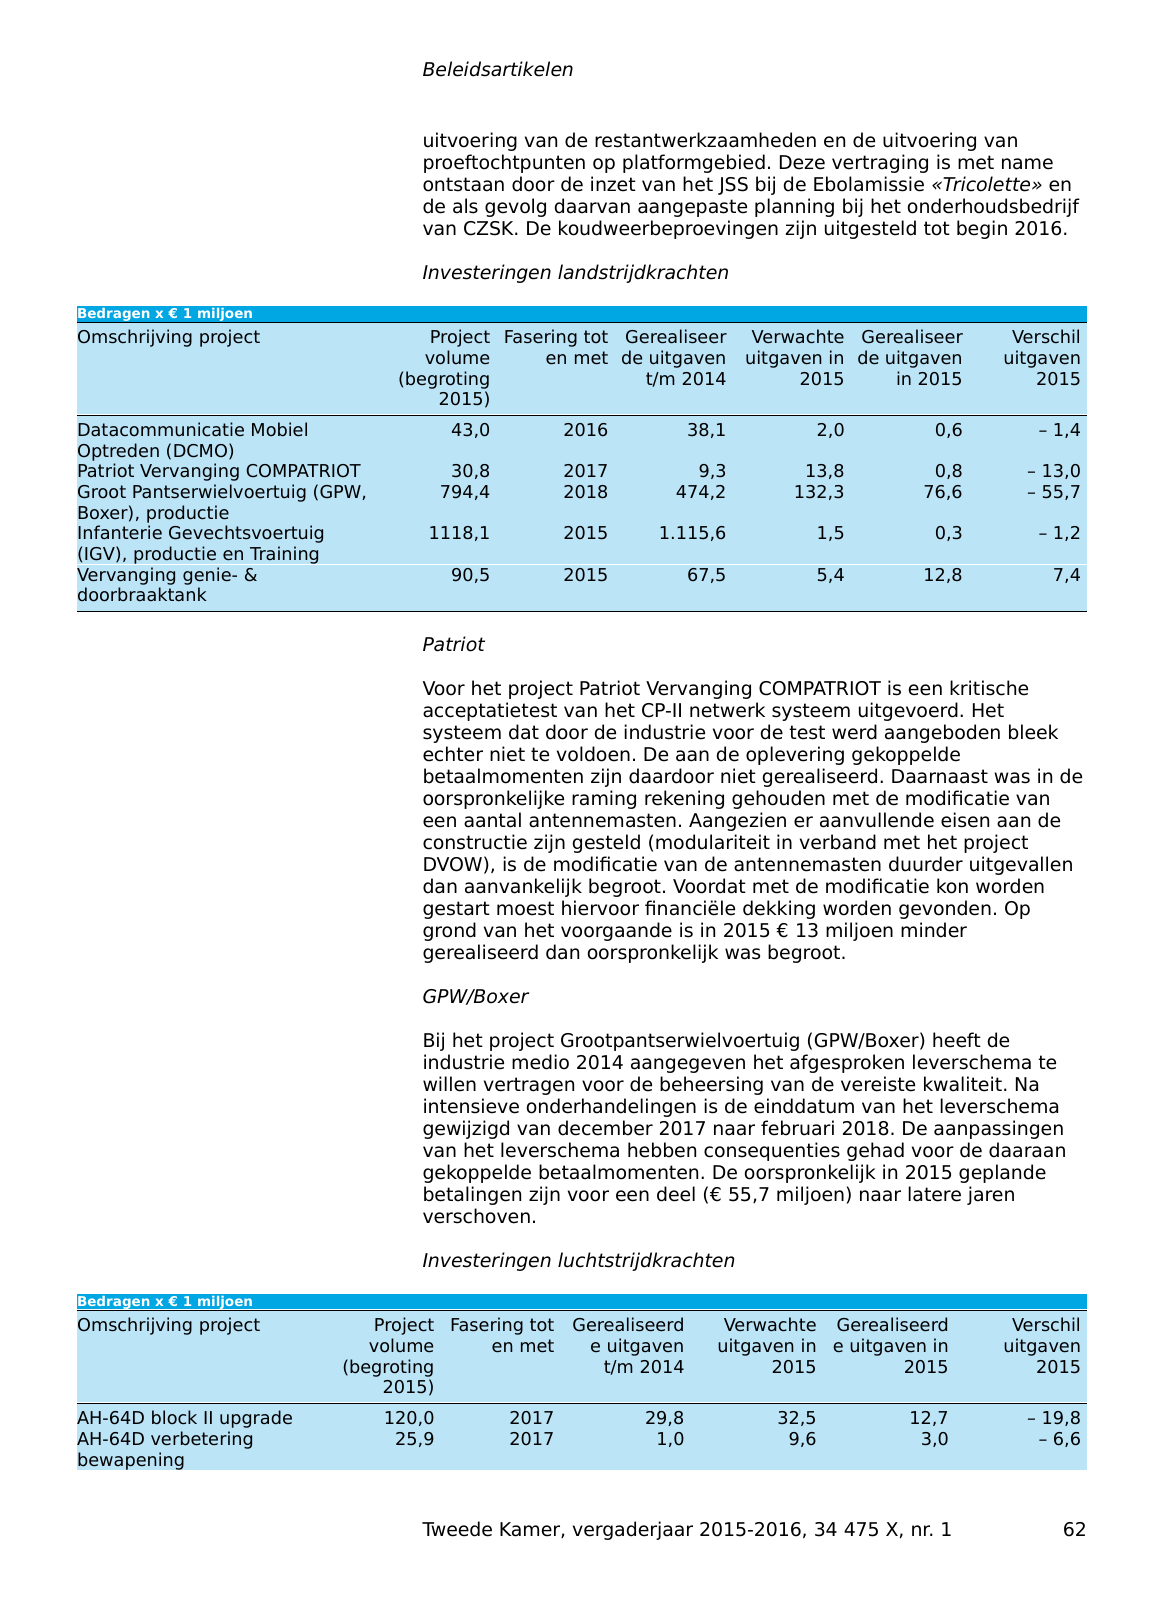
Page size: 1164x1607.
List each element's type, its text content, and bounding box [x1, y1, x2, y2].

table_cell – 6,6 [955, 1429, 1087, 1470]
table_cell Gerealiseerde uitgaven t/m 2014 [614, 323, 732, 414]
table_cell – 13,0 [969, 461, 1087, 482]
table_cell 2,0 [732, 416, 850, 461]
table_cell 25,9 [308, 1429, 440, 1470]
table_cell 0,3 [850, 523, 968, 564]
table_cell 43,0 [378, 416, 496, 461]
table_cell Fasering tot en met [496, 323, 614, 414]
table_cell 0,8 [850, 461, 968, 482]
table_cell 2017 [496, 461, 614, 482]
table_cell – 19,8 [955, 1404, 1087, 1429]
table_cell Vervanging genie- & doorbraaktank [77, 565, 378, 611]
table_cell Project volume (begroting 2015) [378, 323, 496, 414]
table_cell 2015 [496, 565, 614, 611]
text Voor het project Patriot Vervanging COMPATRIOT is een kritische acceptatietest van het CP-II netwerk systeem uitgevoerd. Het systeem dat door de industrie voor de test werd aangeboden bleek echter niet te voldoen. De aan de oplevering gekoppelde betaalmomenten zijn daardoor niet gerealiseerd. Daarnaast was in de oorspronkelijke raming rekening gehouden met de modificatie van een aantal antennemasten. Aangezien er aanvullende eisen aan de constructie zijn gesteld (modulariteit in verband met het project DVOW), is de modificatie van de antennemasten duurder uitgevallen dan aanvankelijk begroot. Voordat met de modificatie kon worden gestart moest hiervoor financiële dekking worden gevonden. Op grond van het voorgaande is in 2015 € 13 miljoen minder gerealiseerd dan oorspronkelijk was begroot. [422, 678, 1087, 964]
table_cell Infanterie Gevechtsvoertuig (IGV), productie en Training [77, 523, 378, 564]
table_cell 1,0 [560, 1429, 690, 1470]
table_cell Gerealiseerde uitgaven in 2015 [822, 1311, 954, 1402]
table_cell 12,7 [822, 1404, 954, 1429]
table_cell Groot Pantserwielvoertuig (GPW, Boxer), productie [77, 482, 378, 523]
table_cell 132,3 [732, 482, 850, 523]
table_cell AH-64D verbetering bewapening [77, 1429, 308, 1470]
table_cell 30,8 [378, 461, 496, 482]
table_header Bedragen x € 1 miljoen [77, 1294, 1087, 1309]
text uitvoering van de restantwerkzaamheden en de uitvoering van proeftochtpunten op platformgebied. Deze vertraging is met name ontstaan door de inzet van het JSS bij de Ebolamissie «Tricolette» en de als gevolg daarvan aangepaste planning bij het onderhoudsbedrijf van CZSK. De koudweerbeproevingen zijn uitgesteld tot begin 2016. [422, 130, 1087, 240]
table_cell 9,6 [690, 1429, 822, 1470]
subtitle Investeringen luchtstrijdkrachten [422, 1250, 1087, 1272]
text Bij het project Grootpantserwielvoertuig (GPW/Boxer) heeft de industrie medio 2014 aangegeven het afgesproken leverschema te willen vertragen voor de beheersing van de vereiste kwaliteit. Na intensieve onderhandelingen is de einddatum van het leverschema gewijzigd van december 2017 naar februari 2018. De aanpassingen van het leverschema hebben consequenties gehad voor de daaraan gekoppelde betaalmomenten. De oorspronkelijk in 2015 geplande betalingen zijn voor een deel (€ 55,7 miljoen) naar latere jaren verschoven. [422, 1030, 1087, 1228]
table_cell 90,5 [378, 565, 496, 611]
table_cell 0,6 [850, 416, 968, 461]
table_cell Patriot Vervanging COMPATRIOT [77, 461, 378, 482]
table_cell 3,0 [822, 1429, 954, 1470]
table_cell 1118,1 [378, 523, 496, 564]
table_cell Verschil uitgaven 2015 [969, 323, 1087, 414]
table_cell 2015 [496, 523, 614, 564]
table_cell – 1,2 [969, 523, 1087, 564]
table_cell 32,5 [690, 1404, 822, 1429]
table_cell 2017 [440, 1429, 560, 1470]
subtitle GPW/Boxer [422, 986, 1087, 1008]
table_cell 1.115,6 [614, 523, 732, 564]
table_cell 76,6 [850, 482, 968, 523]
table_cell Fasering tot en met [440, 1311, 560, 1402]
table_cell 5,4 [732, 565, 850, 611]
table_cell AH-64D block II upgrade [77, 1404, 308, 1429]
table_cell Project volume (begroting 2015) [308, 1311, 440, 1402]
table_cell 7,4 [969, 565, 1087, 611]
table_cell 29,8 [560, 1404, 690, 1429]
table_cell 38,1 [614, 416, 732, 461]
table_cell Omschrijving project [77, 1311, 308, 1402]
table_cell 794,4 [378, 482, 496, 523]
table_cell Gerealiseerde uitgaven in 2015 [850, 323, 968, 414]
table_cell – 55,7 [969, 482, 1087, 523]
table_cell 2018 [496, 482, 614, 523]
subtitle Investeringen landstrijdkrachten [422, 262, 1087, 284]
table_cell 12,8 [850, 565, 968, 611]
table_cell 2017 [440, 1404, 560, 1429]
table_cell Verschil uitgaven 2015 [955, 1311, 1087, 1402]
table_cell Verwachte uitgaven in 2015 [732, 323, 850, 414]
table_cell 1,5 [732, 523, 850, 564]
table_cell Gerealiseerde uitgaven t/m 2014 [560, 1311, 690, 1402]
table_cell Omschrijving project [77, 323, 378, 414]
table_cell 120,0 [308, 1404, 440, 1429]
table_cell – 1,4 [969, 416, 1087, 461]
subtitle Patriot [422, 634, 1087, 656]
table_cell Verwachte uitgaven in 2015 [690, 1311, 822, 1402]
table_cell 13,8 [732, 461, 850, 482]
table_cell 67,5 [614, 565, 732, 611]
table_cell 474,2 [614, 482, 732, 523]
table_cell 9,3 [614, 461, 732, 482]
table_cell 2016 [496, 416, 614, 461]
table_header Bedragen x € 1 miljoen [77, 306, 1087, 322]
table_cell Datacommunicatie Mobiel Optreden (DCMO) [77, 416, 378, 461]
